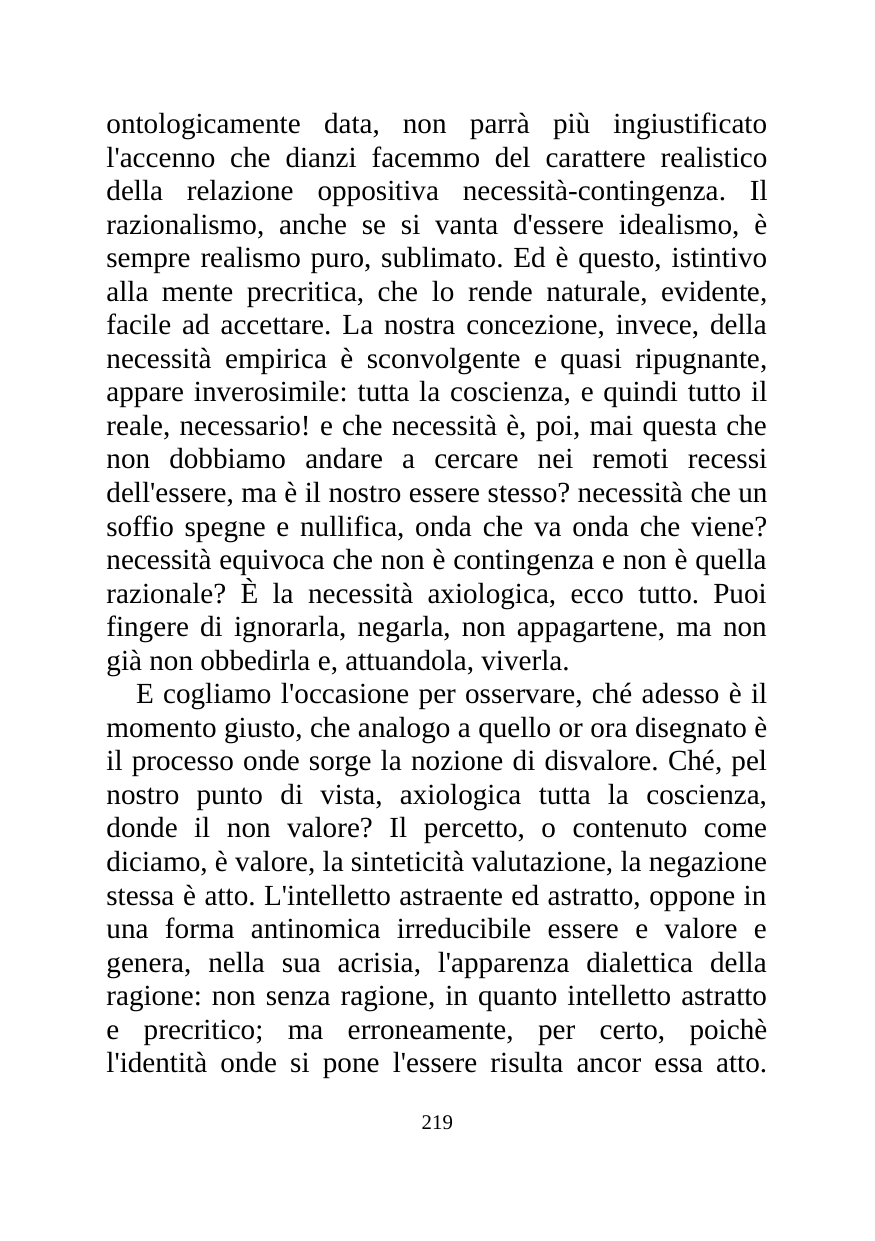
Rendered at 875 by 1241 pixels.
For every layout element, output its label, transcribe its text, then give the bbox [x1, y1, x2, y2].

text ontologicamente data, non parrà più ingiustificato l'accenno che dianzi facemmo del carattere realistico della relazione oppositiva necessità-contingenza. Il razionalismo, anche se si vanta d'essere idealismo, è sempre realismo puro, sublimato. Ed è questo, istintivo alla mente precritica, che lo rende naturale, evidente, facile ad accettare. La nostra concezione, invece, della necessità empirica è sconvolgente e quasi ripugnante, appare inverosimile: tutta la coscienza, e quindi tutto il reale, necessario! e che necessità è, poi, mai questa che non dobbiamo andare a cercare nei remoti recessi dell'essere, ma è il nostro essere stesso? necessità che un soffio spegne e nullifica, onda che va onda che viene? necessità equivoca che non è contingenza e non è quella razionale? È la necessità axiologica, ecco tutto. Puoi fingere di ignorarla, negarla, non appagartene, ma non già non obbedirla e, attuandola, viverla. [106, 106, 768, 676]
text E cogliamo l'occasione per osservare, ché adesso è il momento giusto, che analogo a quello or ora disegnato è il processo onde sorge la nozione di disvalore. Ché, pel nostro punto di vista, axiologica tutta la coscienza, donde il non valore? Il percetto, o contenuto come diciamo, è valore, la sinteticità valutazione, la negazione stessa è atto. L'intelletto astraente ed astratto, oppone in una forma antinomica irreducibile essere e valore e genera, nella sua acrisia, l'apparenza dialettica della ragione: non senza ragione, in quanto intelletto astratto e precritico; ma erroneamente, per certo, poichè l'identità onde si pone l'essere risulta ancor essa atto. [106, 676, 768, 1079]
